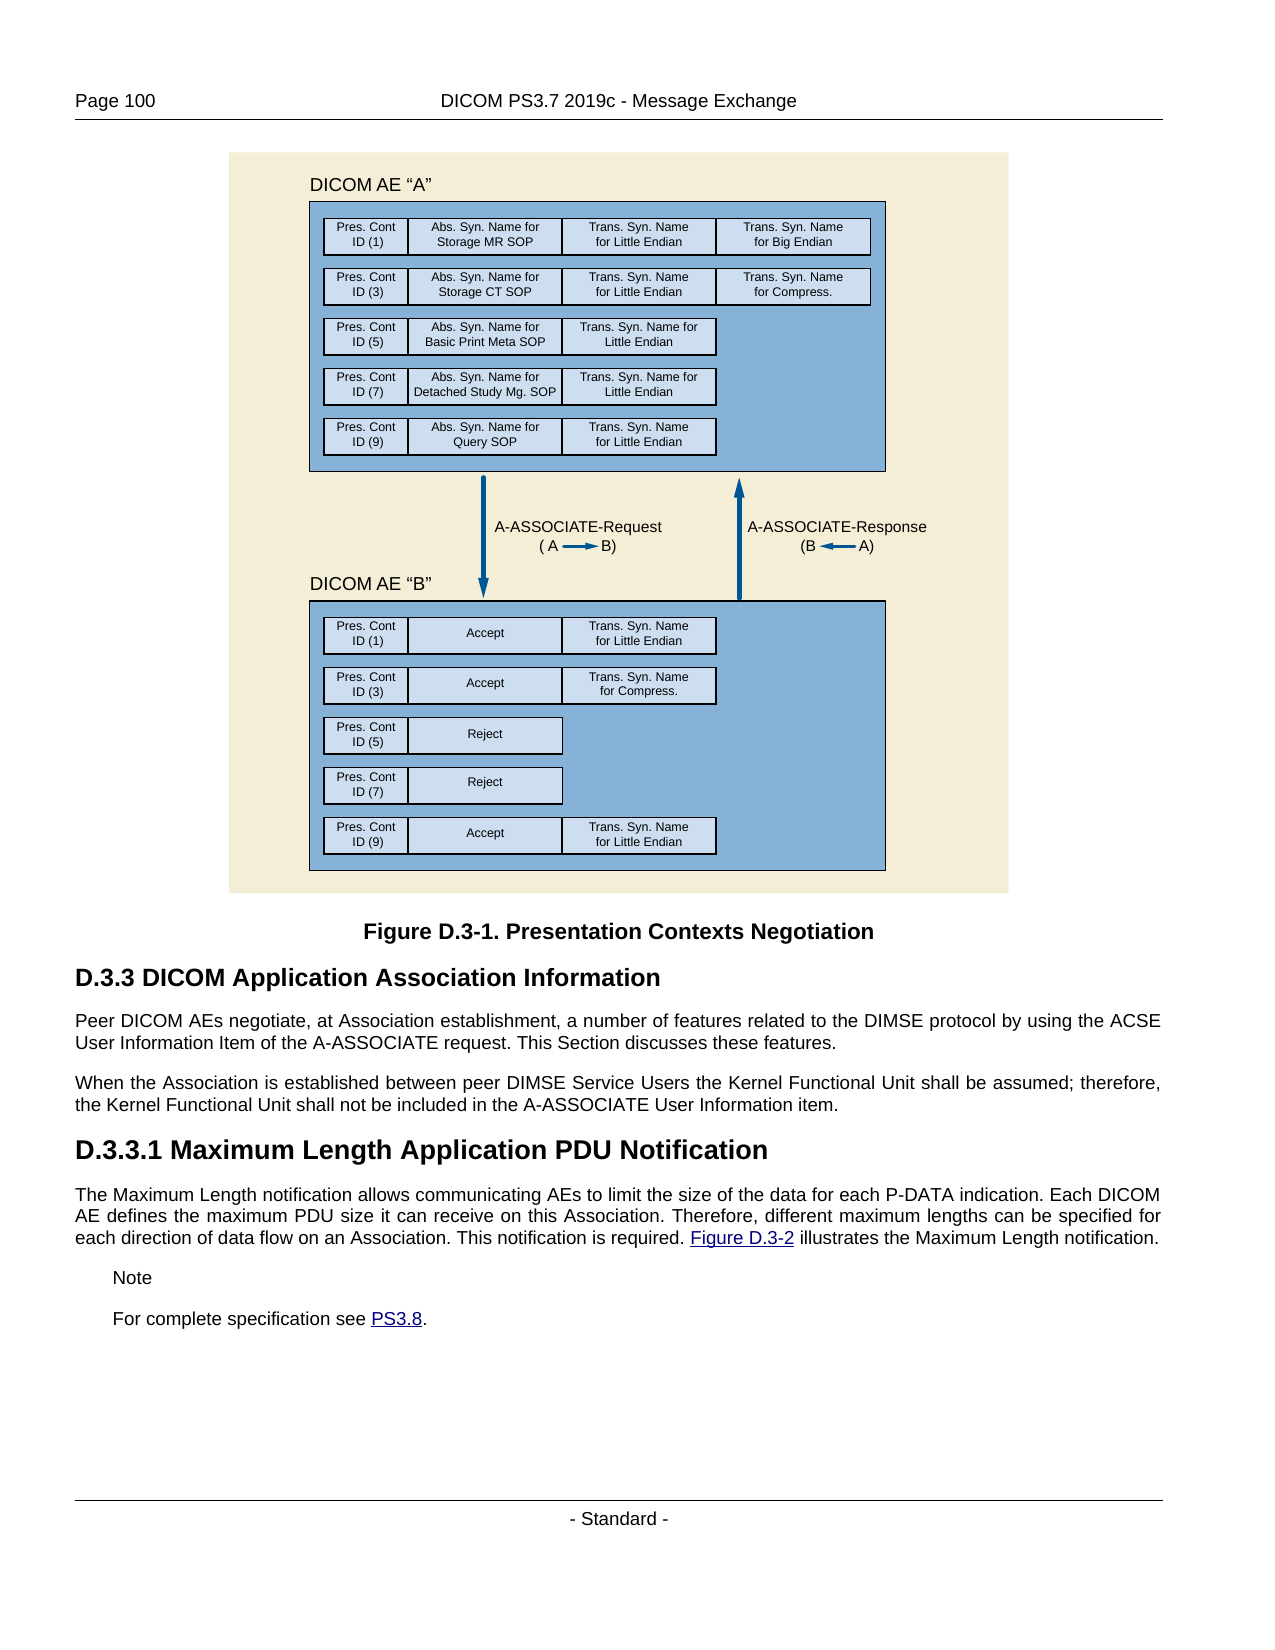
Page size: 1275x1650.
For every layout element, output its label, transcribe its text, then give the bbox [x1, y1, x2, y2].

text For complete specification see PS3.8. [112, 1307, 1125, 1329]
text Peer DICOM AEs negotiate, at Association establishment, a number of features related to the DIMSE protocol by using the ACSE User Information Item of the A-ASSOCIATE request. This Section discusses these features. [75, 1010, 1162, 1053]
text Note [112, 1267, 1125, 1289]
text Figure D.3-1. Presentation Contexts Negotiation [75, 918, 1162, 944]
text When the Association is established between peer DIMSE Service Users the Kernel Functional Unit shall be assumed; therefore, the Kernel Functional Unit shall not be included in the A-ASSOCIATE User Information item. [75, 1072, 1162, 1115]
text D.3.3.1 Maximum Length Application PDU Notification [75, 1134, 1162, 1165]
text D.3.3 DICOM Application Association Information [75, 962, 1162, 991]
text The Maximum Length notification allows communicating AEs to limit the size of the data for each P-DATA indication. Each DICOM AE defines the maximum PDU size it can receive on this Association. Therefore, different maximum lengths can be specified for each direction of data flow on an Association. This notification is required. Figure D.3-2 illustrates the Maximum Length notification. [75, 1184, 1162, 1248]
